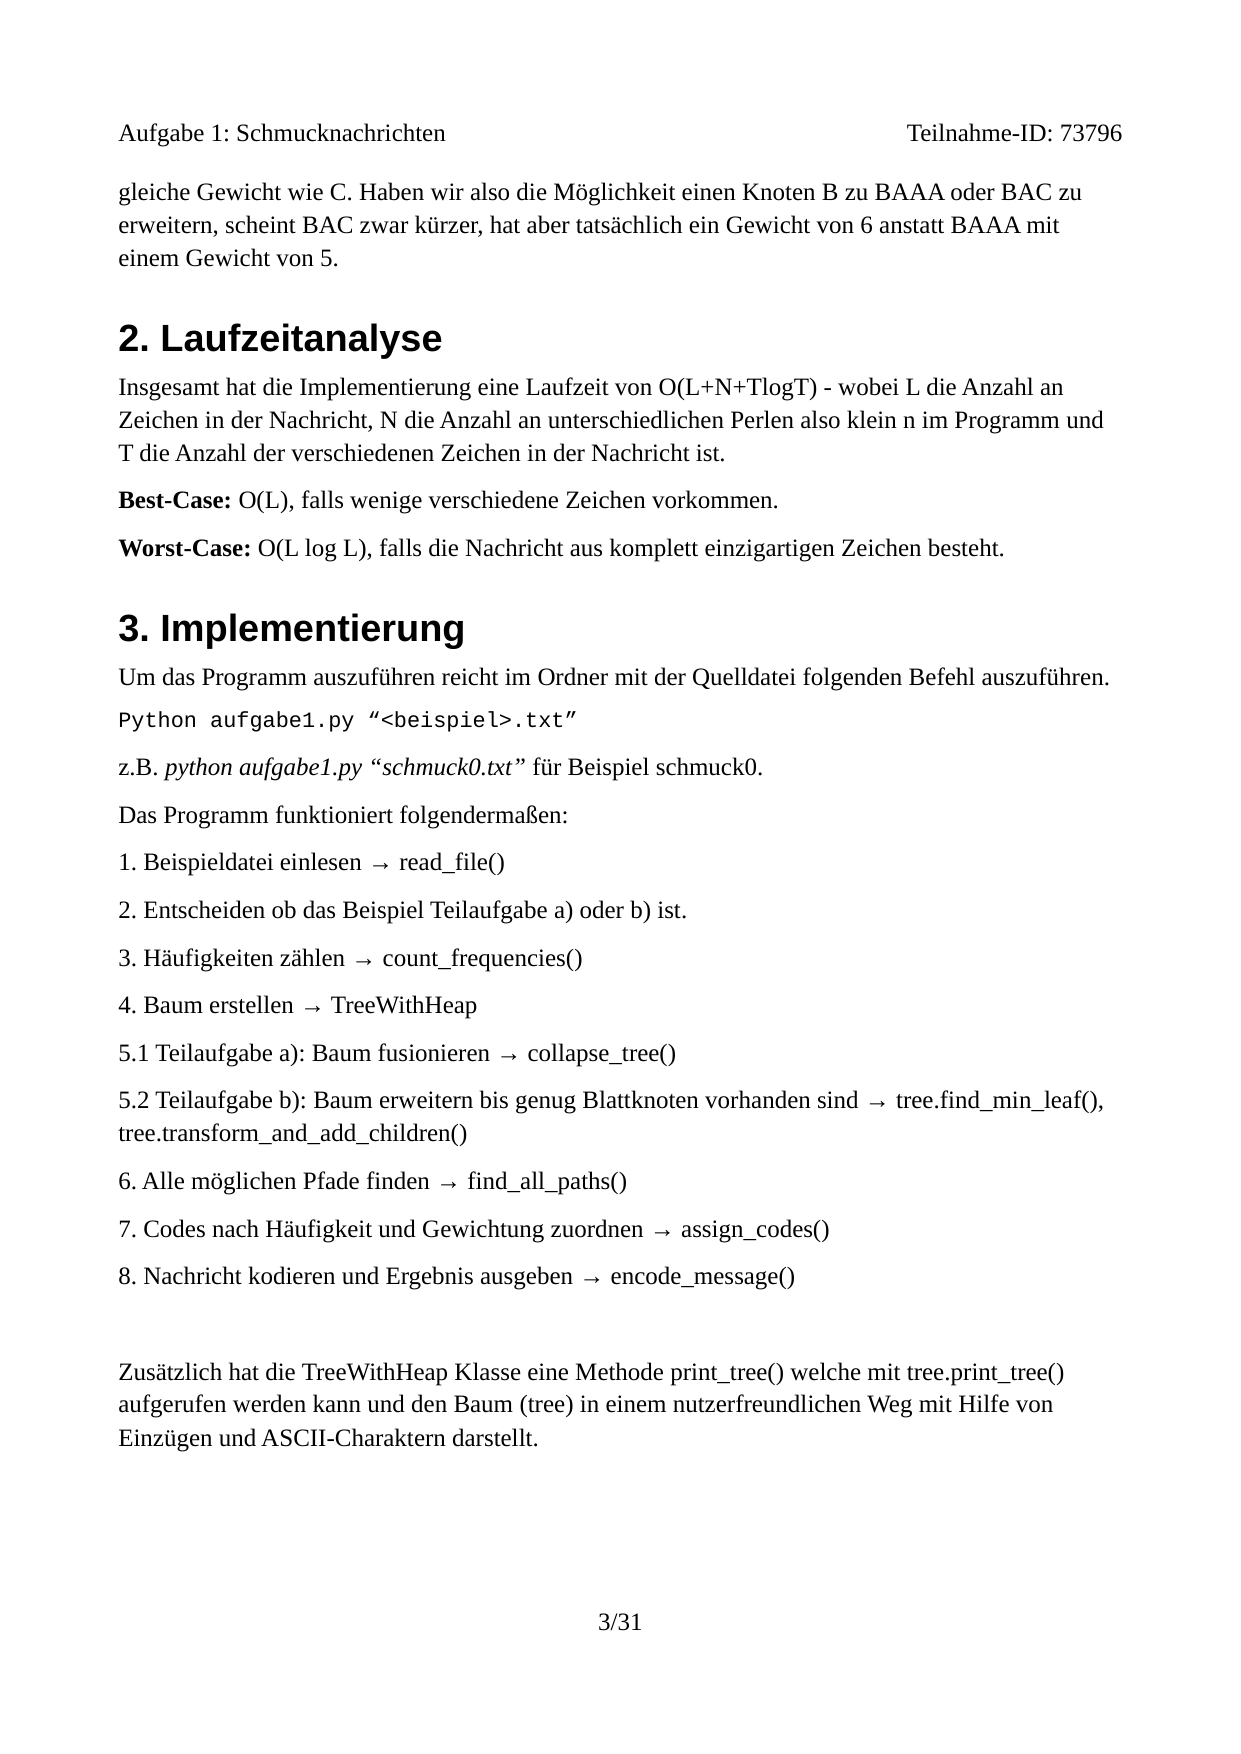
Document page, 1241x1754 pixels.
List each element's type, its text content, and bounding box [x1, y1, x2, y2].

text 3. Häufigkeiten zählen → count_frequencies() [118, 943, 1122, 971]
text 1. Beispieldatei einlesen → read_file() [118, 847, 1122, 876]
text Python aufgabe1.py “<beispiel>.txt” [118, 709, 1122, 734]
text Das Programm funktioniert folgendermaßen: [118, 800, 1122, 829]
text 6. Alle möglichen Pfade finden → find_all_paths() [118, 1166, 1122, 1195]
text 5.2 Teilaufgabe b): Baum erweitern bis genug Blattknoten vorhanden sind → tree.find_min_leaf(), tree.transform_and_add_children() [118, 1086, 1122, 1147]
text Um das Programm auszuführen reicht im Ordner mit der Quelldatei folgenden Befehl auszuführen. [118, 662, 1122, 690]
text Zusätzlich hat die TreeWithHeap Klasse eine Methode print_tree() welche mit tree.print_tree() aufgerufen werden kann und den Baum (tree) in einem nutzerfreundlichen Weg mit Hilfe von Einzügen und ASCII-Charaktern darstellt. [118, 1357, 1122, 1451]
text Best-Case: O(L), falls wenige verschiedene Zeichen vorkommen. [118, 485, 1122, 514]
subtitle 3. Implementierung [118, 606, 1122, 649]
text 4. Baum erstellen → TreeWithHeap [118, 990, 1122, 1019]
text Insgesamt hat die Implementierung eine Laufzeit von O(L+N+TlogT) - wobei L die Anzahl an Zeichen in der Nachricht, N die Anzahl an unterschiedlichen Perlen also klein n im Programm und T die Anzahl der verschiedenen Zeichen in der Nachricht ist. [118, 372, 1122, 466]
text Worst-Case: O(L log L), falls die Nachricht aus komplett einzigartigen Zeichen besteht. [118, 533, 1122, 562]
subtitle 2. Laufzeitanalyse [118, 316, 1122, 359]
text 7. Codes nach Häufigkeit und Gewichtung zuordnen → assign_codes() [118, 1214, 1122, 1242]
text 8. Nachricht kodieren und Ergebnis ausgeben → encode_message() [118, 1261, 1122, 1290]
text gleiche Gewicht wie C. Haben wir also die Möglichkeit einen Knoten B zu BAAA oder BAC zu erweitern, scheint BAC zwar kürzer, hat aber tatsächlich ein Gewicht von 6 anstatt BAAA mit einem Gewicht von 5. [118, 177, 1122, 272]
text 2. Entscheiden ob das Beispiel Teilaufgabe a) oder b) ist. [118, 895, 1122, 924]
text 5.1 Teilaufgabe a): Baum fusionieren → collapse_tree() [118, 1038, 1122, 1067]
text z.B. python aufgabe1.py “schmuck0.txt” für Beispiel schmuck0. [118, 752, 1122, 781]
